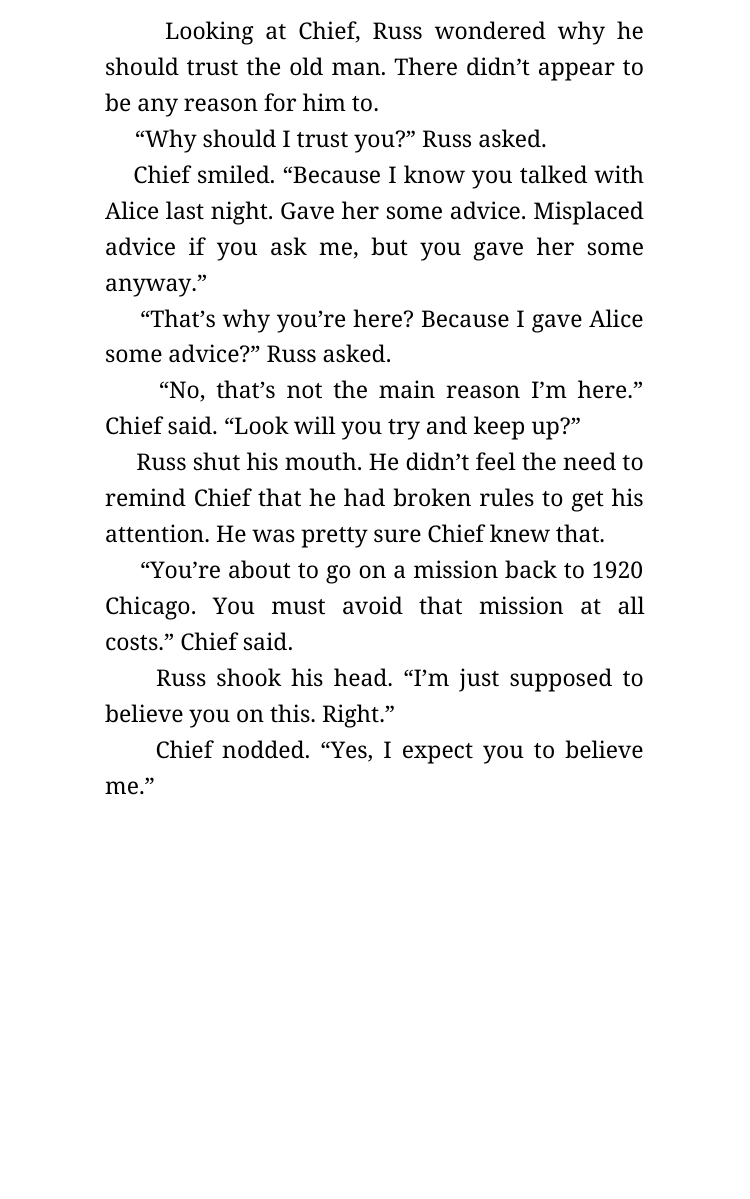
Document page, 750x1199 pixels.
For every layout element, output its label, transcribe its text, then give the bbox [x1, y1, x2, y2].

text Chief nodded. “Yes, I expect you to believe me.” [105, 734, 645, 801]
text Chief smiled. “Because I know you talked with Alice last night. Gave her some advice. Misplaced advice if you ask me, but you gave her some anyway.” [105, 159, 645, 298]
text Russ shook his head. “I’m just supposed to believe you on this. Right.” [105, 662, 645, 729]
text “You’re about to go on a mission back to 1920 Chicago. You must avoid that mission at all costs.” Chief said. [105, 554, 645, 657]
text “No, that’s not the main reason I’m here.” Chief said. “Look will you try and keep up?” [105, 374, 645, 442]
text Russ shut his mouth. He didn’t feel the need to remind Chief that he had broken rules to get his attention. He was pretty sure Chief knew that. [105, 446, 645, 549]
text “That’s why you’re here? Because I gave Alice some advice?” Russ asked. [105, 302, 645, 370]
text “Why should I trust you?” Russ asked. [105, 123, 645, 154]
text Looking at Chief, Russ wondered why he should trust the old man. There didn’t appear to be any reason for him to. [105, 15, 645, 118]
